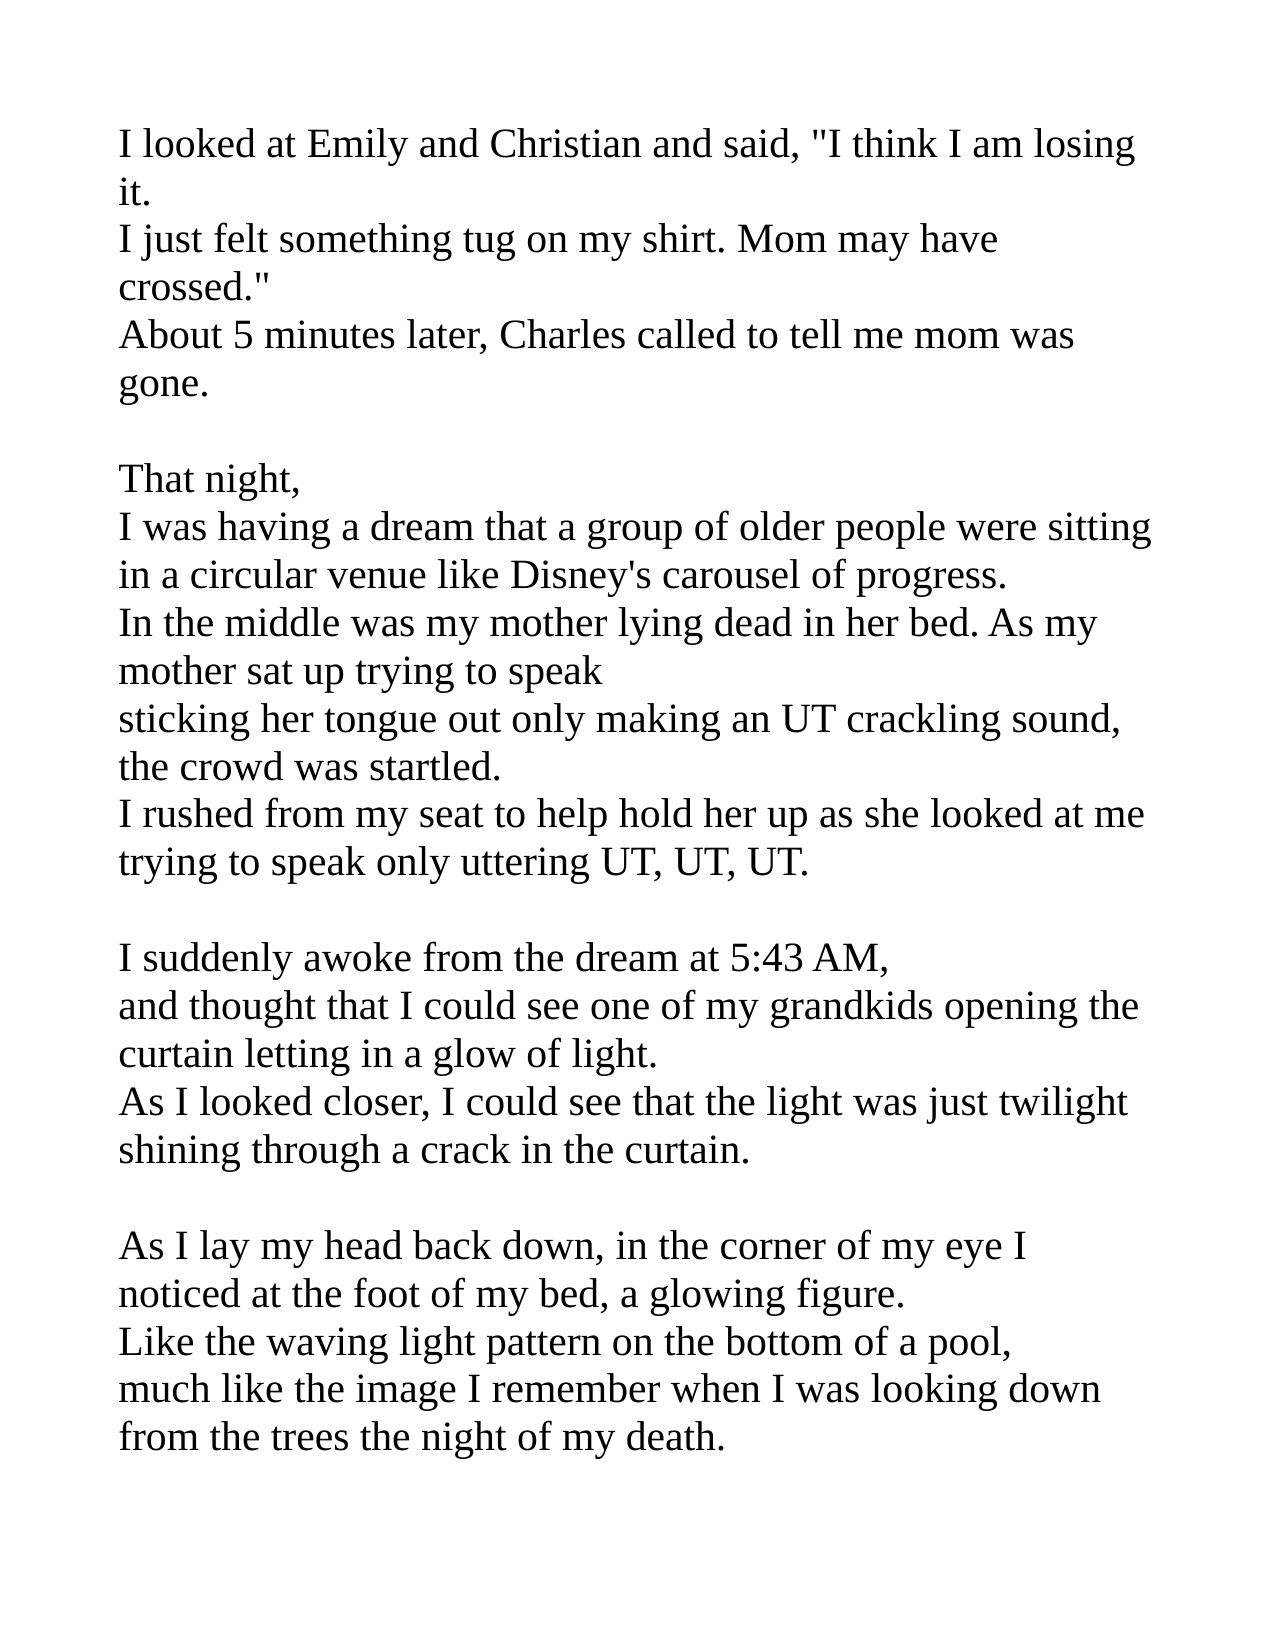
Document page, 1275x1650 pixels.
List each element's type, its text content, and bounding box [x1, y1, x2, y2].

text I was having a dream that a group of older people were sitting in a circular venue like Disney's carousel of progress. [118, 501, 1157, 597]
text I suddenly awoke from the dream at 5:43 AM, [118, 933, 1157, 981]
text That night, [118, 453, 1157, 501]
text Like the waving light pattern on the bottom of a pool, [118, 1316, 1157, 1364]
text and thought that I could see one of my grandkids opening the curtain letting in a glow of light. [118, 981, 1157, 1076]
text As I lay my head back down, in the corner of my eye I noticed at the foot of my bed, a glowing figure. [118, 1220, 1157, 1316]
text In the middle was my mother lying dead in her bed. As my mother sat up trying to speak [118, 597, 1157, 693]
text sticking her tongue out only making an UT crackling sound, the crowd was startled. [118, 693, 1157, 789]
text much like the image I remember when I was looking down from the trees the night of my death. [118, 1364, 1157, 1460]
text I rushed from my seat to help hold her up as she looked at me trying to speak only uttering UT, UT, UT. [118, 789, 1157, 885]
text As I looked closer, I could see that the light was just twilight shining through a crack in the curtain. [118, 1076, 1157, 1172]
text About 5 minutes later, Charles called to tell me mom was gone. [118, 310, 1157, 406]
text I looked at Emily and Christian and said, "I think I am losing it. [118, 118, 1157, 214]
text I just felt something tug on my shirt. Mom may have crossed." [118, 214, 1157, 310]
